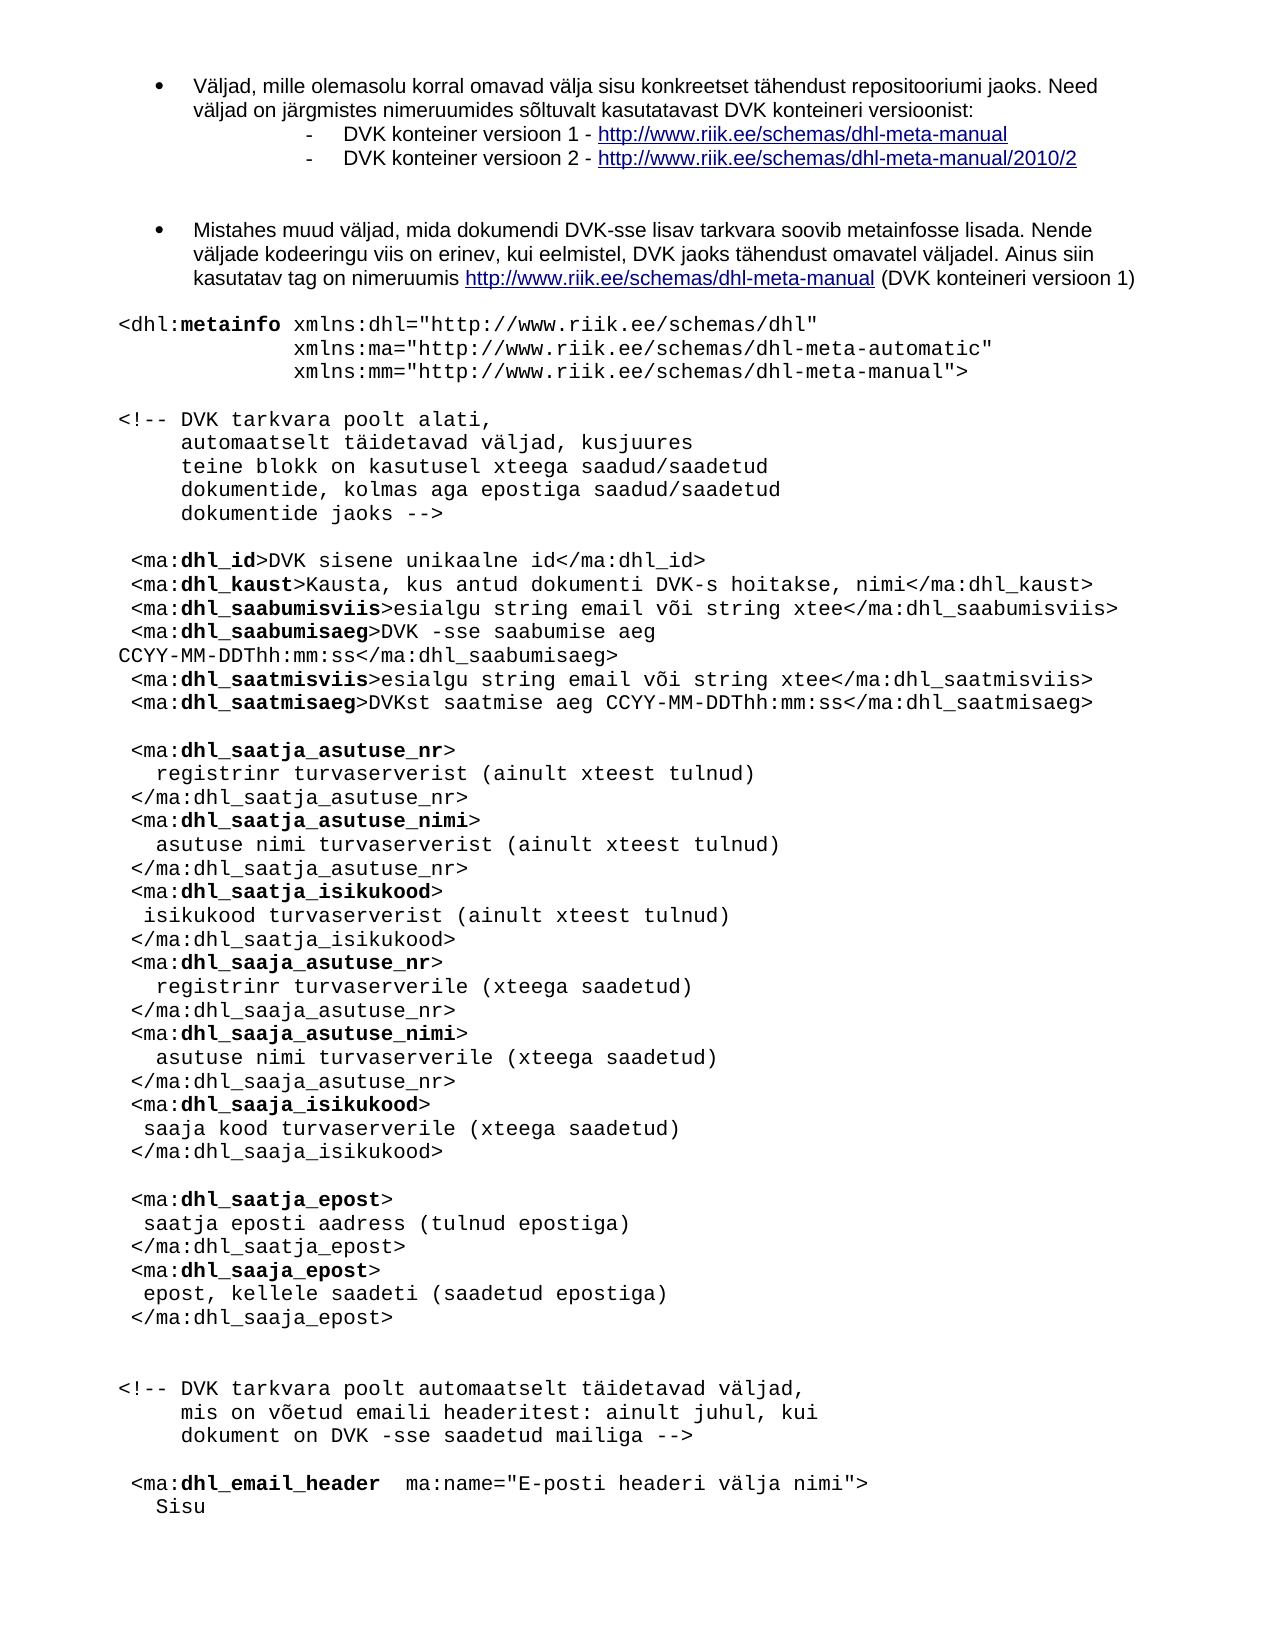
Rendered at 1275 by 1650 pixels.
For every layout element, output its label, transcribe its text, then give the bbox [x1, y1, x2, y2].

text </ma:dhl_saaja_epost> [118, 1307, 1157, 1331]
text </ma:dhl_saaja_isikukood> [118, 1142, 1157, 1165]
text mis on võetud emaili headeritest: ainult juhul, kui [118, 1402, 1157, 1425]
text <ma:dhl_saaja_asutuse_nimi> [118, 1023, 1157, 1047]
text </ma:dhl_saatja_asutuse_nr> [118, 858, 1157, 881]
text <ma:dhl_saatja_isikukood> [118, 881, 1157, 905]
text xmlns:ma="http://www.riik.ee/schemas/dhl-meta-automatic" [118, 338, 1157, 361]
text automaatselt täidetavad väljad, kusjuures [118, 432, 1157, 456]
text </ma:dhl_saaja_asutuse_nr> [118, 1000, 1157, 1023]
text <ma:dhl_saatmisaeg>DVKst saatmise aeg CCYY-MM-DDThh:mm:ss</ma:dhl_saatmisaeg> [118, 692, 1157, 716]
text </ma:dhl_saatja_isikukood> [118, 929, 1157, 952]
text <dhl:metainfo xmlns:dhl="http://www.riik.ee/schemas/dhl" [118, 314, 1157, 338]
text </ma:dhl_saaja_asutuse_nr> [118, 1071, 1157, 1094]
text isikukood turvaserverist (ainult xteest tulnud) [118, 905, 1157, 929]
text <ma:dhl_saatmisviis>esialgu string email või string xtee</ma:dhl_saatmisviis> [118, 669, 1157, 692]
text dokumentide, kolmas aga epostiga saadud/saadetud [118, 479, 1157, 503]
list DVK konteiner versioon 2 - http://www.riik.ee/schemas/dhl-meta-manual/2010/2 [306, 146, 1157, 170]
list Väljad, mille olemasolu korral omavad välja sisu konkreetset tähendust repositooriumi jaoks. Need väljad on järgmistes nimeruumides sõltuvalt kasutatavast DVK konteineri versioonist: [156, 74, 1157, 122]
text <ma:dhl_id>DVK sisene unikaalne id</ma:dhl_id> [118, 550, 1157, 574]
text <ma:dhl_saaja_isikukood> [118, 1094, 1157, 1118]
text <ma:dhl_kaust>Kausta, kus antud dokumenti DVK-s hoitakse, nimi</ma:dhl_kaust> [118, 574, 1157, 598]
text asutuse nimi turvaserverile (xteega saadetud) [118, 1047, 1157, 1071]
text <ma:dhl_saaja_epost> [118, 1260, 1157, 1283]
text <ma:dhl_saatja_asutuse_nimi> [118, 811, 1157, 834]
list Mistahes muud väljad, mida dokumendi DVK-sse lisav tarkvara soovib metainfosse lisada. Nende väljade kodeeringu viis on erinev, kui eelmistel, DVK jaoks tähendust omavatel väljadel. Ainus siin kasutatav tag on nimeruumis http://www.riik.ee/schemas/dhl-meta-manual (DVK konteineri versioon 1) [156, 218, 1157, 290]
text saatja eposti aadress (tulnud epostiga) [118, 1212, 1157, 1236]
text dokument on DVK -sse saadetud mailiga --> [118, 1425, 1157, 1449]
text registrinr turvaserverile (xteega saadetud) [118, 976, 1157, 1000]
text Sisu [118, 1496, 1157, 1520]
text <ma:dhl_saabumisviis>esialgu string email või string xtee</ma:dhl_saabumisviis> [118, 598, 1157, 621]
text registrinr turvaserverist (ainult xteest tulnud) [118, 763, 1157, 787]
text saaja kood turvaserverile (xteega saadetud) [118, 1118, 1157, 1142]
text epost, kellele saadeti (saadetud epostiga) [118, 1283, 1157, 1307]
text xmlns:mm="http://www.riik.ee/schemas/dhl-meta-manual"> [118, 361, 1157, 385]
text <ma:dhl_saatja_asutuse_nr> [118, 739, 1157, 763]
text </ma:dhl_saatja_epost> [118, 1236, 1157, 1260]
text <ma:dhl_email_header ma:name="E-posti headeri välja nimi"> [118, 1473, 1157, 1496]
text <!-- DVK tarkvara poolt alati, [118, 408, 1157, 432]
text teine blokk on kasutusel xteega saadud/saadetud [118, 456, 1157, 479]
text asutuse nimi turvaserverist (ainult xteest tulnud) [118, 834, 1157, 858]
list DVK konteiner versioon 1 - http://www.riik.ee/schemas/dhl-meta-manual [306, 122, 1157, 146]
text dokumentide jaoks --> [118, 503, 1157, 527]
text <ma:dhl_saaja_asutuse_nr> [118, 952, 1157, 976]
text <ma:dhl_saatja_epost> [118, 1189, 1157, 1212]
text <ma:dhl_saabumisaeg>DVK -sse saabumise aeg CCYY-MM-DDThh:mm:ss</ma:dhl_saabumisaeg> [118, 621, 1157, 669]
text <!-- DVK tarkvara poolt automaatselt täidetavad väljad, [118, 1378, 1157, 1402]
text </ma:dhl_saatja_asutuse_nr> [118, 787, 1157, 811]
